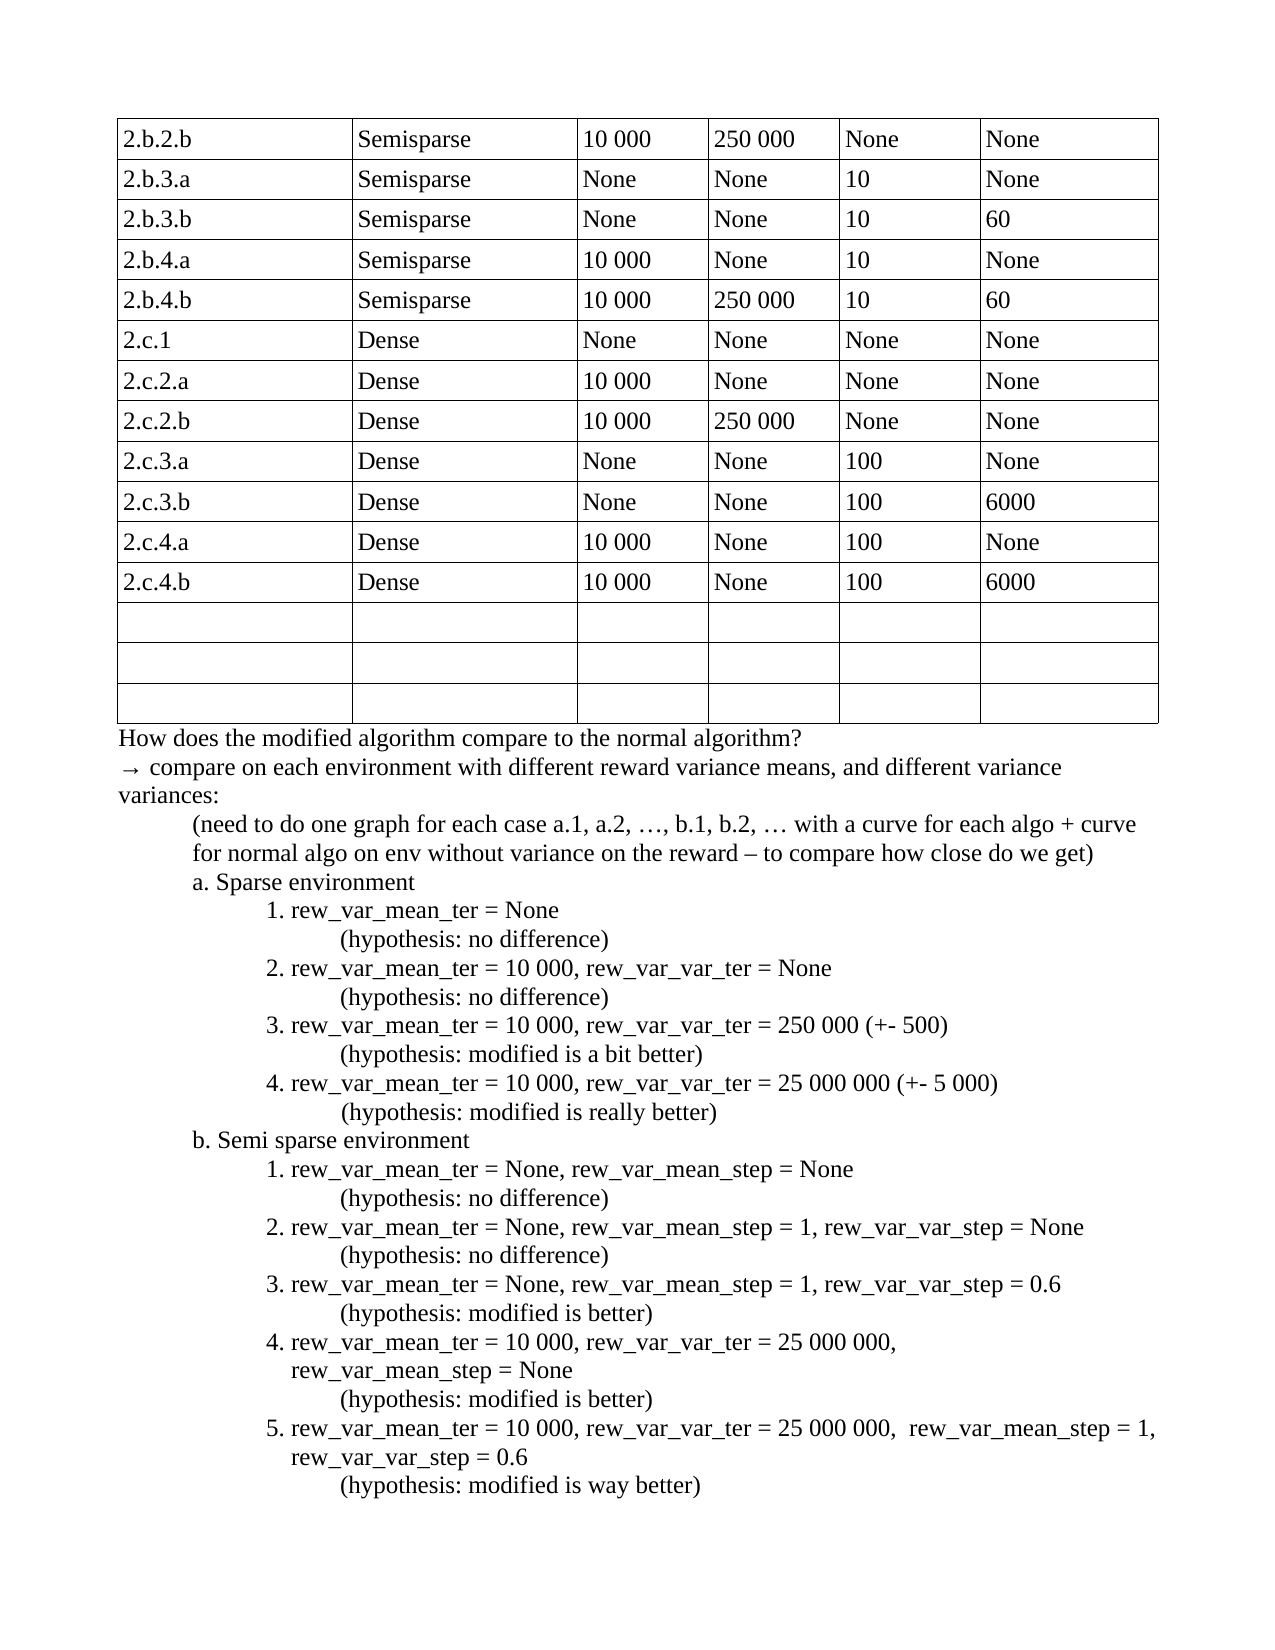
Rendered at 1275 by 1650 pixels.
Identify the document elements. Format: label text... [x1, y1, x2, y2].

table_cell Semisparse [353, 280, 577, 320]
table_cell [981, 603, 1158, 642]
table_cell 100 [840, 442, 980, 481]
table_cell 10 [840, 240, 980, 279]
table_cell Semisparse [353, 240, 577, 279]
text (hypothesis: no difference) 3. rew_var_mean_ter = 10 000, rew_var_var_ter = 250 000 (+- 500) (hypothesis: modified is a bit better) [118, 982, 1157, 1068]
table_cell None [840, 321, 980, 360]
text → compare on each environment with different reward variance means, and different variance variances: [118, 752, 1157, 809]
table_cell None [981, 361, 1158, 400]
table_cell 2.c.2.a [118, 361, 352, 400]
table_cell 250 000 [709, 280, 839, 320]
table_cell 2.c.3.b [118, 482, 352, 521]
text 2. rew_var_mean_ter = None, rew_var_mean_step = 1, rew_var_var_step = None [118, 1212, 1157, 1240]
table_cell None [981, 240, 1158, 279]
table_cell 10 [840, 280, 980, 320]
table_cell 2.c.1 [118, 321, 352, 360]
table_cell [578, 603, 708, 642]
table_cell None [709, 160, 839, 199]
table_cell [118, 684, 352, 723]
table_cell None [981, 119, 1158, 158]
table_cell [709, 684, 839, 723]
table_cell [840, 643, 980, 682]
table_cell [118, 643, 352, 682]
table_cell Semisparse [353, 119, 577, 158]
table_cell [840, 603, 980, 642]
table_cell [353, 684, 577, 723]
table_cell Dense [353, 482, 577, 521]
table_cell 10 000 [578, 240, 708, 279]
table_cell 2.b.4.b [118, 280, 352, 320]
table_cell 10 000 [578, 119, 708, 158]
table_cell 2.c.4.a [118, 522, 352, 562]
table_cell None [840, 401, 980, 441]
table_cell 250 000 [709, 119, 839, 158]
table_cell [118, 603, 352, 642]
table_cell 6000 [981, 563, 1158, 602]
table_cell [840, 684, 980, 723]
table_cell None [981, 321, 1158, 360]
table_cell [353, 603, 577, 642]
text (need to do one graph for each case a.1, a.2, …, b.1, b.2, … with a curve for each algo + curve for normal algo on env without variance on the reward – to compare how close do we get) [118, 809, 1157, 867]
table_cell Dense [353, 522, 577, 562]
table_cell 10 000 [578, 361, 708, 400]
table_cell 2.b.3.a [118, 160, 352, 199]
table_cell None [578, 160, 708, 199]
table_cell Semisparse [353, 200, 577, 239]
table_cell None [709, 361, 839, 400]
table_cell None [840, 361, 980, 400]
text (hypothesis: no difference) [118, 1240, 1157, 1269]
table_cell 6000 [981, 482, 1158, 521]
table_cell 10 [840, 200, 980, 239]
table_cell Dense [353, 442, 577, 481]
table_cell [578, 684, 708, 723]
text (hypothesis: modified is better) 4. rew_var_mean_ter = 10 000, rew_var_var_ter = 25 000 000, rew_var_mean_step = None (hypothesis: modified is better) 5. rew_var_mean_ter = 10 000, rew_var_var_ter = 25 000 000, rew_var_mean_step = 1, rew_var_var_step = 0.6 (hypothesis: modified is way better) [118, 1298, 1157, 1499]
table_cell Dense [353, 361, 577, 400]
table_cell [981, 684, 1158, 723]
table_cell 2.c.4.b [118, 563, 352, 602]
table_cell Dense [353, 401, 577, 441]
table_cell 2.b.3.b [118, 200, 352, 239]
table_cell None [709, 482, 839, 521]
table_cell None [709, 563, 839, 602]
table_cell 10 000 [578, 522, 708, 562]
table_cell 250 000 [709, 401, 839, 441]
text 2. rew_var_mean_ter = 10 000, rew_var_var_ter = None [118, 953, 1157, 982]
table_cell Semisparse [353, 160, 577, 199]
table_cell None [709, 240, 839, 279]
table_cell None [709, 442, 839, 481]
text a. Sparse environment [118, 867, 1157, 895]
text (hypothesis: no difference) [118, 1183, 1157, 1212]
table_cell 2.c.3.a [118, 442, 352, 481]
text How does the modified algorithm compare to the normal algorithm? [118, 724, 1157, 752]
text 1. rew_var_mean_ter = None [118, 895, 1157, 924]
table_cell 10 000 [578, 401, 708, 441]
table_cell None [981, 522, 1158, 562]
table_cell [981, 643, 1158, 682]
table_cell 100 [840, 482, 980, 521]
table_cell [578, 643, 708, 682]
table_cell 60 [981, 200, 1158, 239]
table_cell None [981, 442, 1158, 481]
table_cell 10 000 [578, 563, 708, 602]
table_cell Dense [353, 563, 577, 602]
table_cell 100 [840, 563, 980, 602]
text (hypothesis: no difference) [118, 924, 1157, 953]
table_cell 10 000 [578, 280, 708, 320]
table_cell None [981, 160, 1158, 199]
table_cell 100 [840, 522, 980, 562]
table_cell 2.b.4.a [118, 240, 352, 279]
text 3. rew_var_mean_ter = None, rew_var_mean_step = 1, rew_var_var_step = 0.6 [118, 1269, 1157, 1298]
table_cell None [578, 200, 708, 239]
table_cell 60 [981, 280, 1158, 320]
table_cell 2.c.2.b [118, 401, 352, 441]
table_cell 2.b.2.b [118, 119, 352, 158]
table_cell None [578, 442, 708, 481]
table_cell None [981, 401, 1158, 441]
table_cell [709, 603, 839, 642]
table_cell None [709, 200, 839, 239]
table_cell None [578, 482, 708, 521]
table_cell Dense [353, 321, 577, 360]
table_cell [353, 643, 577, 682]
table_cell None [578, 321, 708, 360]
text 4. rew_var_mean_ter = 10 000, rew_var_var_ter = 25 000 000 (+- 5 000) (hypothesis: modified is really better) [118, 1068, 1157, 1125]
table_cell 10 [840, 160, 980, 199]
table_cell [709, 643, 839, 682]
text b. Semi sparse environment [118, 1125, 1157, 1154]
table_cell None [840, 119, 980, 158]
table_cell None [709, 321, 839, 360]
text 1. rew_var_mean_ter = None, rew_var_mean_step = None [118, 1154, 1157, 1183]
table_cell None [709, 522, 839, 562]
